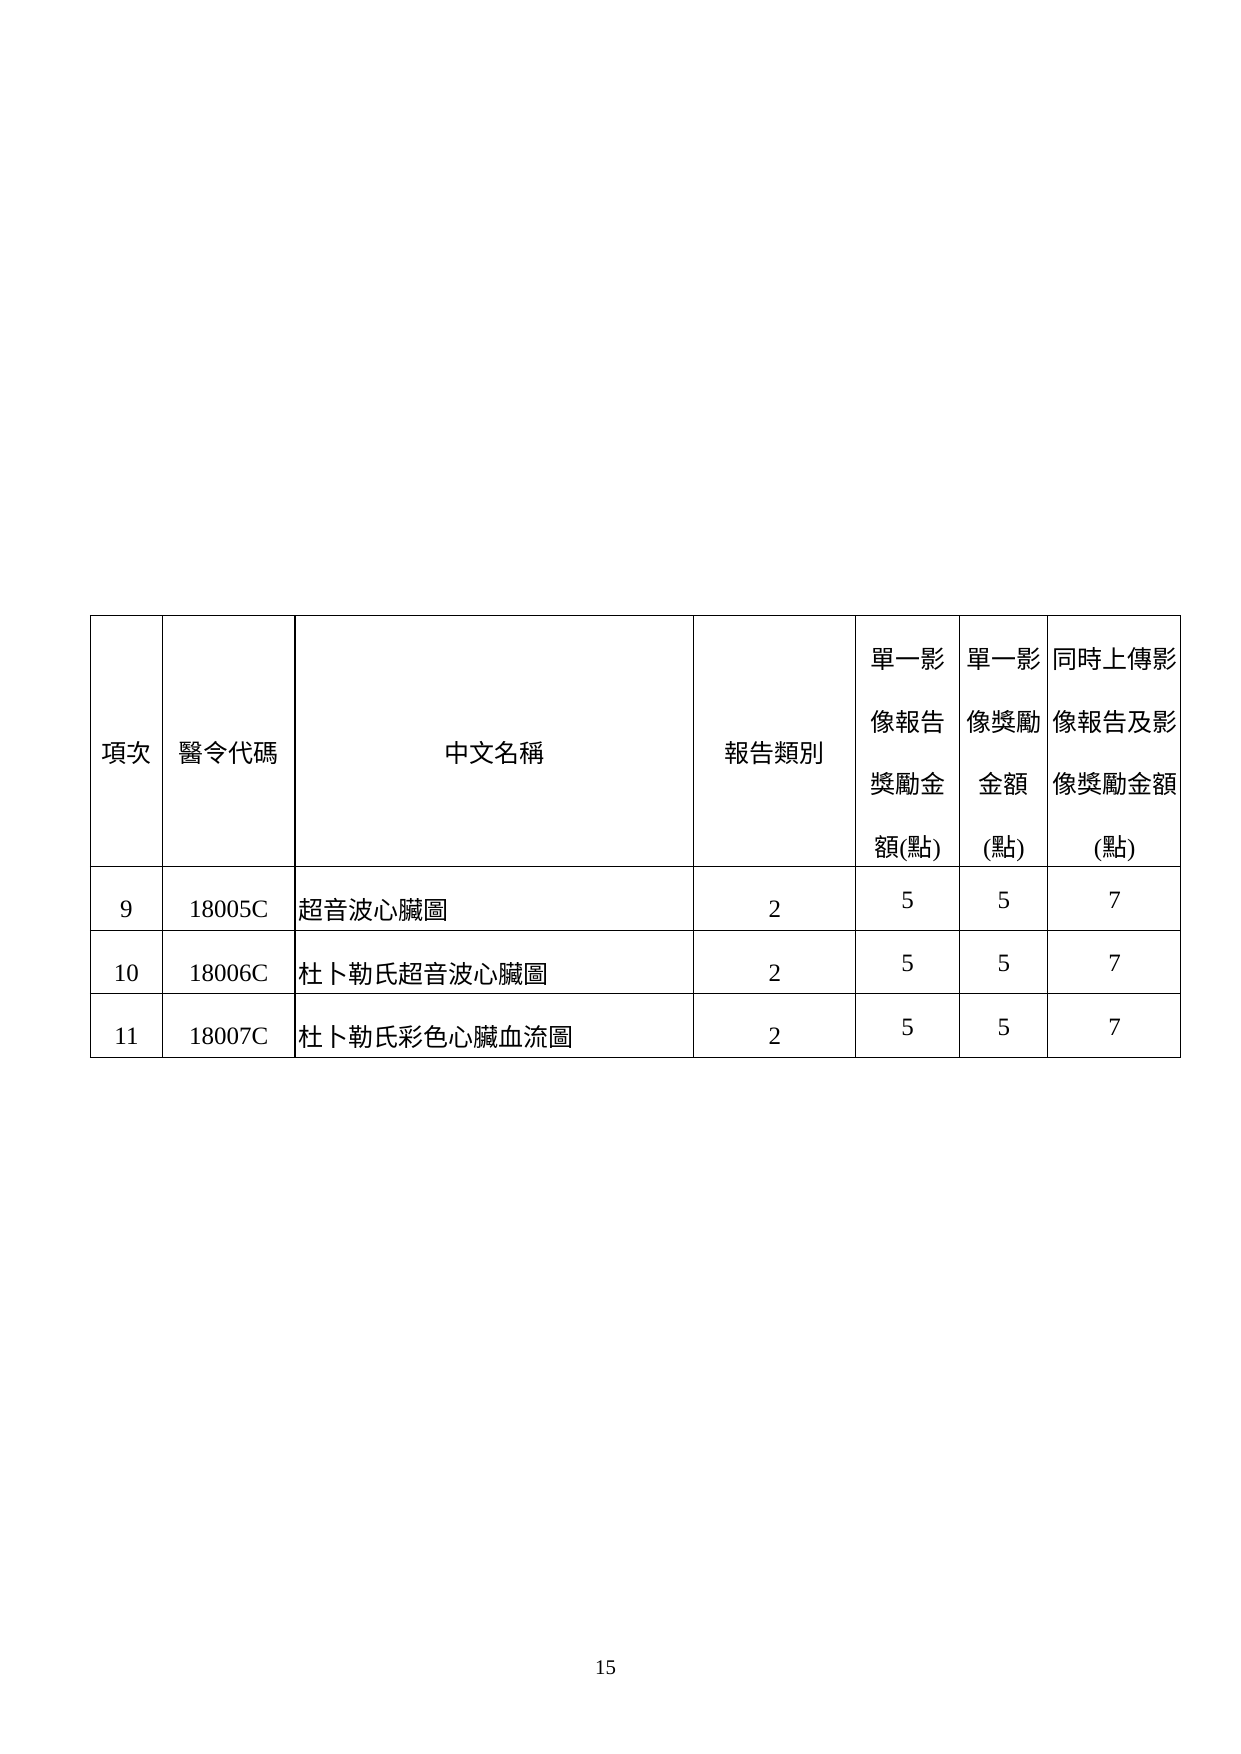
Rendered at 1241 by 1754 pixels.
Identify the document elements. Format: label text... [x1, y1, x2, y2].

table_cell 18005C [163, 867, 294, 929]
table_cell 杜卜勒氏彩色心臟血流圖 [296, 994, 693, 1057]
table_cell 9 [91, 867, 162, 929]
table_cell 7 [1048, 931, 1180, 993]
table_cell 2 [694, 994, 855, 1057]
table_cell 2 [694, 931, 855, 993]
table_cell 杜卜勒氏超音波心臟圖 [296, 931, 693, 993]
table_cell 18006C [163, 931, 294, 993]
table_cell 10 [91, 931, 162, 993]
table_cell 18007C [163, 994, 294, 1057]
table_cell 5 [960, 867, 1047, 929]
table_header 單一影像報告獎勵金額(點) [856, 616, 959, 866]
table_cell 5 [856, 931, 959, 993]
table_cell 5 [960, 931, 1047, 993]
table_cell 超音波心臟圖 [296, 867, 693, 929]
table_cell 7 [1048, 994, 1180, 1057]
table_header 項次 [91, 616, 162, 866]
table_header 同時上傳影像報告及影像獎勵金額(點) [1048, 616, 1180, 866]
table_cell 5 [856, 867, 959, 929]
table_cell 7 [1048, 867, 1180, 929]
table_header 報告類別 [694, 616, 855, 866]
table_cell 5 [856, 994, 959, 1057]
table_header 醫令代碼 [163, 616, 294, 866]
table_cell 5 [960, 994, 1047, 1057]
table_header 中文名稱 [296, 616, 693, 866]
table_header 單一影像獎勵金額(點) [960, 616, 1047, 866]
table_cell 11 [91, 994, 162, 1057]
table_cell 2 [694, 867, 855, 929]
